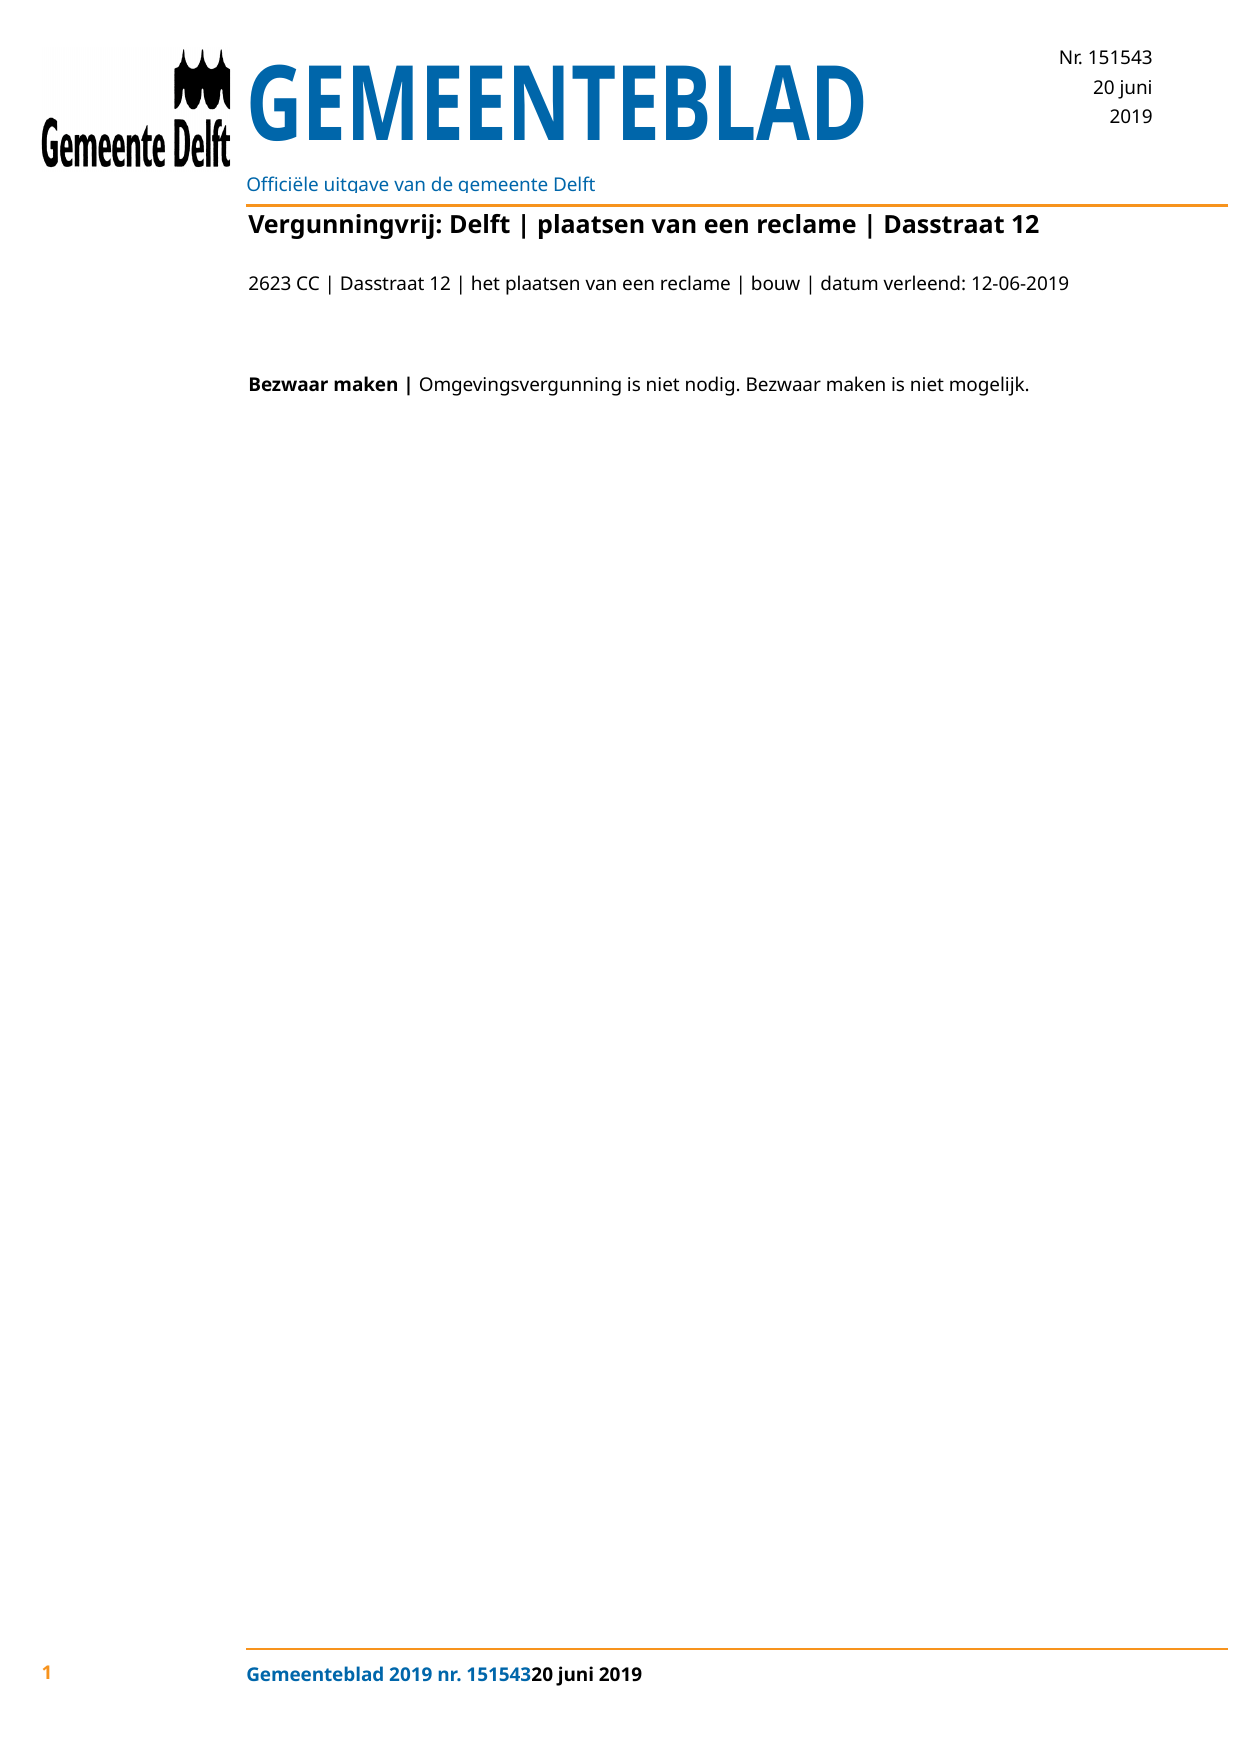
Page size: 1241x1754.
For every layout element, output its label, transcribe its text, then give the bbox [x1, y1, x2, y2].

picture [41, 47, 231, 172]
text Vergunningvrij: Delft | plaatsen van een reclame | Dasstraat 12 [248, 207, 1152, 241]
text Bezwaar maken | Omgevingsvergunning is niet nodig. Bezwaar maken is niet mogelijk. [248, 371, 1152, 397]
text 2623 CC | Dasstraat 12 | het plaatsen van een reclame | bouw | datum verleend: 12-06-2019 [248, 270, 1152, 296]
